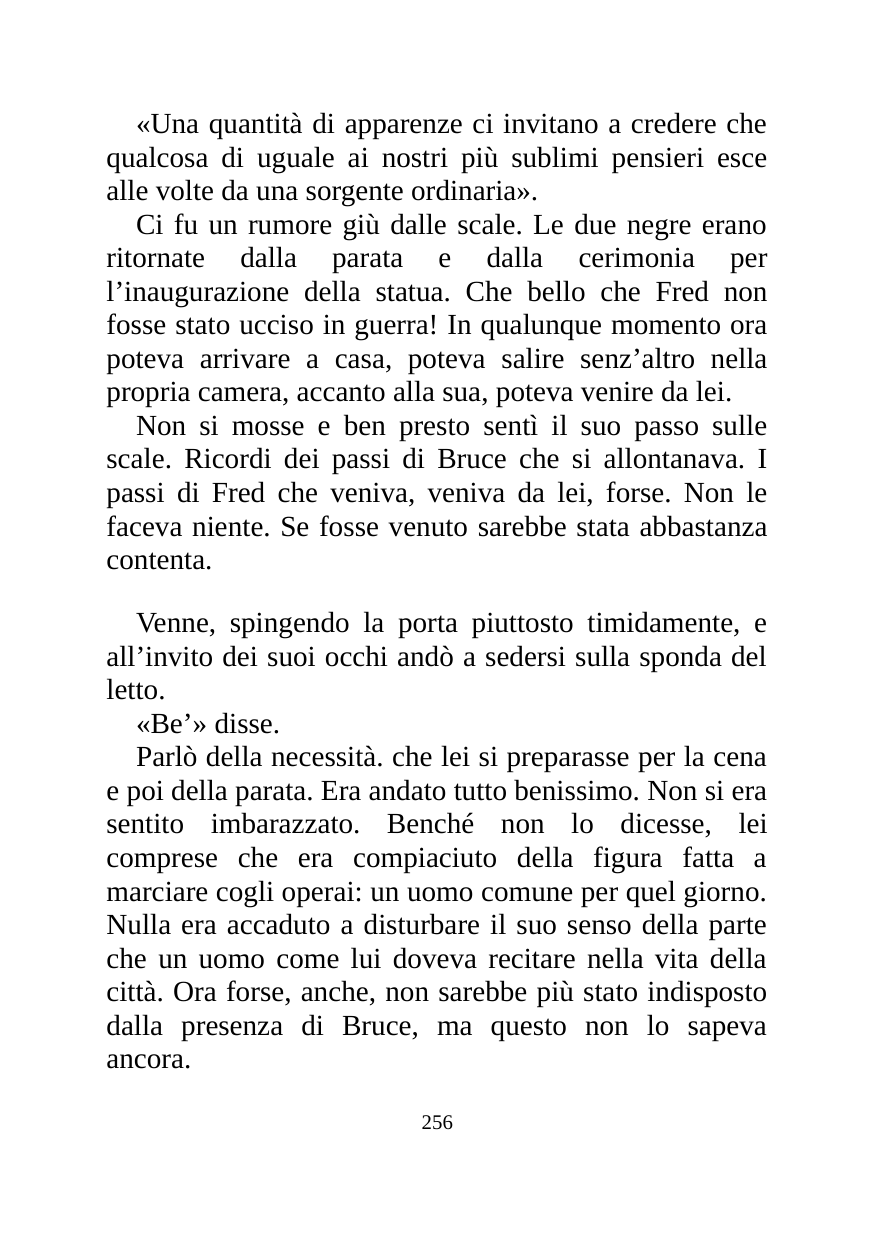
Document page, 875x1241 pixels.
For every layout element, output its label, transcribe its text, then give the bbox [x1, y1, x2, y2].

text Ci fu un rumore giù dalle scale. Le due negre erano ritornate dalla parata e dalla cerimonia per l’inaugurazione della statua. Che bello che Fred non fosse stato ucciso in guerra! In qualunque momento ora poteva arrivare a casa, poteva salire senz’altro nella propria camera, accanto alla sua, poteva venire da lei. [106, 207, 768, 408]
text Parlò della necessità. che lei si preparasse per la cena e poi della parata. Era andato tutto benissimo. Non si era sentito imbarazzato. Benché non lo dicesse, lei comprese che era compiaciuto della figura fatta a marciare cogli operai: un uomo comune per quel giorno. Nulla era accaduto a disturbare il suo senso della parte che un uomo come lui doveva recitare nella vita della città. Ora forse, anche, non sarebbe più stato indisposto dalla presenza di Bruce, ma questo non lo sapeva ancora. [106, 739, 768, 1075]
text «Be’» disse. [106, 706, 768, 739]
text «Una quantità di apparenze ci invitano a credere che qualcosa di uguale ai nostri più sublimi pensieri esce alle volte da una sorgente ordinaria». [106, 106, 768, 207]
text Venne, spingendo la porta piuttosto timidamente, e all’invito dei suoi occhi andò a sedersi sulla sponda del letto. [106, 605, 768, 706]
text Non si mosse e ben presto sentì il suo passo sulle scale. Ricordi dei passi di Bruce che si allontanava. I passi di Fred che veniva, veniva da lei, forse. Non le faceva niente. Se fosse venuto sarebbe stata abbastanza contenta. [106, 408, 768, 576]
